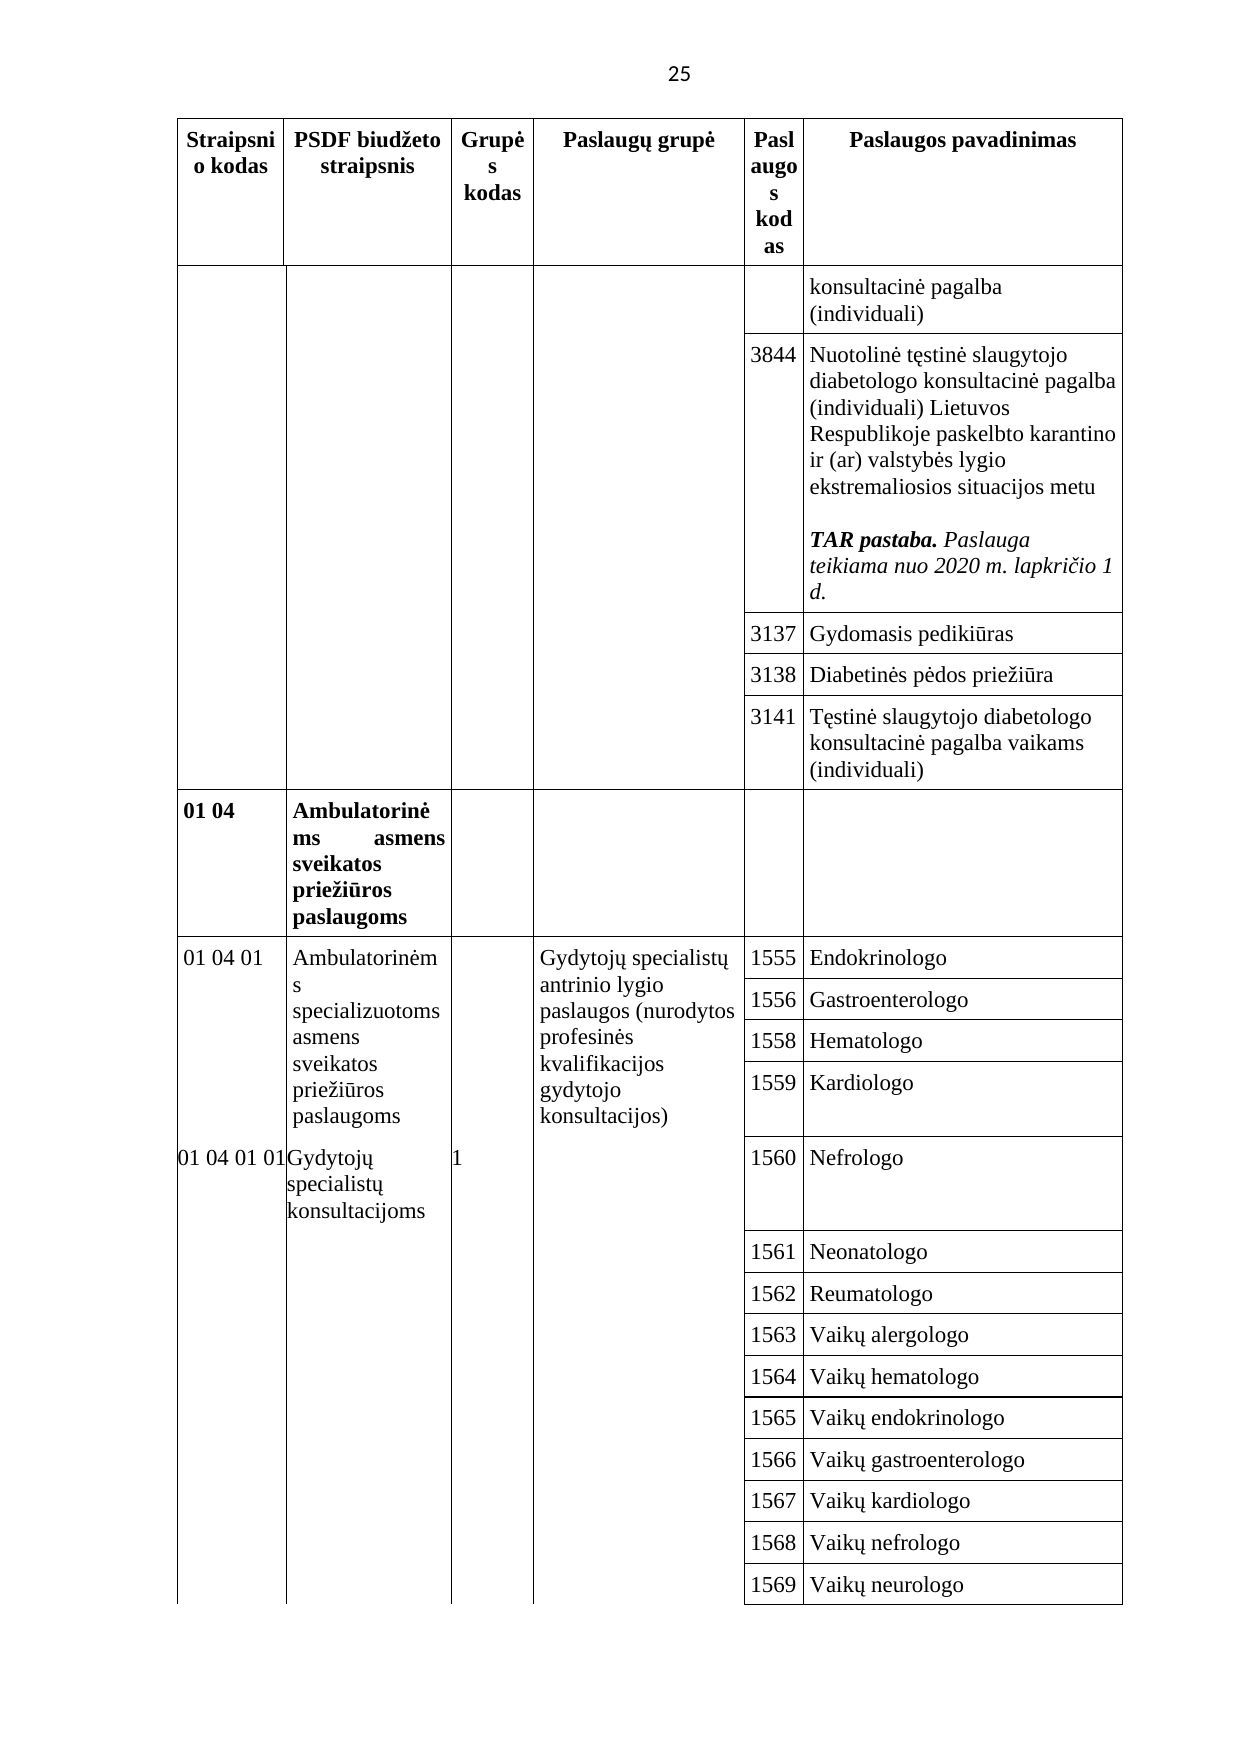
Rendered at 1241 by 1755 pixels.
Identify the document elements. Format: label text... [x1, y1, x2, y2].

table_cell 1562 [745, 1273, 803, 1313]
table_cell [534, 1521, 744, 1563]
table_cell [804, 790, 1122, 936]
table_cell 01 04 01 01 [178, 1136, 286, 1230]
table_cell [745, 790, 803, 936]
table_cell [287, 1521, 451, 1563]
table_cell [452, 1313, 533, 1355]
table_cell [534, 266, 744, 333]
table_cell Ambulatorinėms specializuotoms asmens sveikatos priežiūros paslaugoms [287, 937, 451, 1136]
table_header PSDF biudžeto straipsnis [284, 119, 451, 265]
table_cell [287, 266, 451, 333]
table_cell 1564 [745, 1356, 803, 1396]
table_cell konsultacinė pagalba (individuali) [804, 266, 1122, 333]
table_cell [287, 1272, 451, 1313]
table_cell 1567 [745, 1481, 803, 1521]
table_cell [452, 695, 533, 789]
table_cell [178, 695, 286, 789]
table_cell [178, 1019, 286, 1061]
table_cell 1565 [745, 1398, 803, 1438]
table_header Paslaugų grupė [534, 119, 744, 265]
table_cell 1555 [745, 937, 803, 978]
table_cell [178, 333, 286, 612]
table_cell 1 [452, 1136, 533, 1230]
table_cell [178, 1396, 286, 1438]
table_cell [452, 653, 533, 695]
table_cell [452, 1521, 533, 1563]
table_cell Endokrinologo [804, 937, 1122, 978]
table_cell [534, 1272, 744, 1313]
table_cell Ambulatorinėms asmens sveikatos priežiūros paslaugoms [287, 790, 451, 936]
table_cell [178, 1272, 286, 1313]
table_cell [534, 695, 744, 789]
table_cell Diabetinės pėdos priežiūra [804, 654, 1122, 695]
table_cell [534, 1313, 744, 1355]
table_cell [452, 1563, 533, 1604]
table_cell 3141 [745, 696, 803, 789]
table_cell [178, 266, 286, 333]
table_cell [534, 1438, 744, 1479]
table_cell Nuotolinė tęstinė slaugytojo diabetologo konsultacinė pagalba (individuali) Lietuvos Respublikoje paskelbto karantino ir (ar) valstybės lygio ekstremaliosios situacijos metu TAR pastaba. Paslauga teikiama nuo 2020 m. lapkričio 1 d. [804, 334, 1122, 612]
table_cell [178, 612, 286, 653]
table_cell Vaikų neurologo [804, 1564, 1122, 1604]
table_cell [287, 1563, 451, 1604]
table_cell [534, 1396, 744, 1438]
table_cell [452, 1272, 533, 1313]
table_cell [534, 1480, 744, 1521]
table_cell Vaikų alergologo [804, 1314, 1122, 1355]
table_cell Vaikų gastroenterologo [804, 1439, 1122, 1479]
table_cell [287, 612, 451, 653]
table_cell [452, 1019, 533, 1061]
table_cell Gydytojų specialistų antrinio lygio paslaugos (nurodytos profesinės kvalifikacijos gydytojo konsultacijos) [534, 937, 744, 1272]
table_cell [534, 333, 744, 612]
table_cell Gydytojų specialistų konsultacijoms [287, 1136, 451, 1230]
table_cell 1569 [745, 1564, 803, 1604]
table_cell 3844 [745, 334, 803, 612]
table_cell [745, 266, 803, 333]
table_cell 1558 [745, 1020, 803, 1061]
table_cell 01 04 01 [178, 937, 286, 978]
table_header Paslaugos pavadinimas [804, 119, 1122, 265]
table_cell Vaikų nefrologo [804, 1522, 1122, 1563]
table_cell [178, 978, 286, 1019]
table_cell [178, 1355, 286, 1396]
table_cell [452, 790, 533, 936]
table_cell Kardiologo [804, 1062, 1122, 1136]
table_cell [452, 266, 533, 333]
table_cell [452, 333, 533, 612]
table_cell [452, 1355, 533, 1396]
table_cell 1556 [745, 979, 803, 1019]
table_cell 1560 [745, 1137, 803, 1230]
table_cell Tęstinė slaugytojo diabetologo konsultacinė pagalba vaikams (individuali) [804, 696, 1122, 789]
table_cell Hematologo [804, 1020, 1122, 1061]
table_cell [178, 653, 286, 695]
table_cell 1561 [745, 1231, 803, 1272]
table_cell [534, 653, 744, 695]
table_header Paslaugos kodas [745, 119, 803, 265]
table_cell [452, 1230, 533, 1272]
table_cell [452, 1396, 533, 1438]
table_cell 1559 [745, 1062, 803, 1136]
table_cell 3137 [745, 613, 803, 653]
table_cell [534, 612, 744, 653]
table_cell [287, 1438, 451, 1479]
table_cell [287, 1396, 451, 1438]
table_cell [178, 1521, 286, 1563]
table_cell 3138 [745, 654, 803, 695]
table_cell Gastroenterologo [804, 979, 1122, 1019]
table_cell [178, 1480, 286, 1521]
table_cell Vaikų kardiologo [804, 1481, 1122, 1521]
table_cell [534, 1563, 744, 1604]
table_cell Nefrologo [804, 1137, 1122, 1230]
table_cell [178, 1061, 286, 1136]
table_cell Vaikų endokrinologo [804, 1398, 1122, 1438]
table_cell [287, 695, 451, 789]
table_cell [287, 653, 451, 695]
table_cell [178, 1313, 286, 1355]
table_cell [287, 1355, 451, 1396]
table_cell 01 04 [178, 790, 286, 936]
table_cell 1566 [745, 1439, 803, 1479]
table_cell [287, 1230, 451, 1272]
table_cell [287, 1313, 451, 1355]
table_cell [287, 333, 451, 612]
table_header Straipsnio kodas [178, 119, 283, 265]
table_cell 1568 [745, 1522, 803, 1563]
table_header Grupės kodas [452, 119, 533, 265]
table_cell [534, 1355, 744, 1396]
table_cell Neonatologo [804, 1231, 1122, 1272]
table_cell [452, 1480, 533, 1521]
table_cell Reumatologo [804, 1273, 1122, 1313]
table_cell 1563 [745, 1314, 803, 1355]
table_cell [452, 1061, 533, 1136]
table_cell Vaikų hematologo [804, 1356, 1122, 1396]
table_cell [178, 1438, 286, 1479]
table_cell [287, 1480, 451, 1521]
table_cell [178, 1563, 286, 1604]
table_cell [452, 612, 533, 653]
table_cell [534, 790, 744, 936]
table_cell [452, 1438, 533, 1479]
table_cell Gydomasis pedikiūras [804, 613, 1122, 653]
table_cell [178, 1230, 286, 1272]
table_cell [452, 978, 533, 1019]
table_cell [452, 937, 533, 978]
